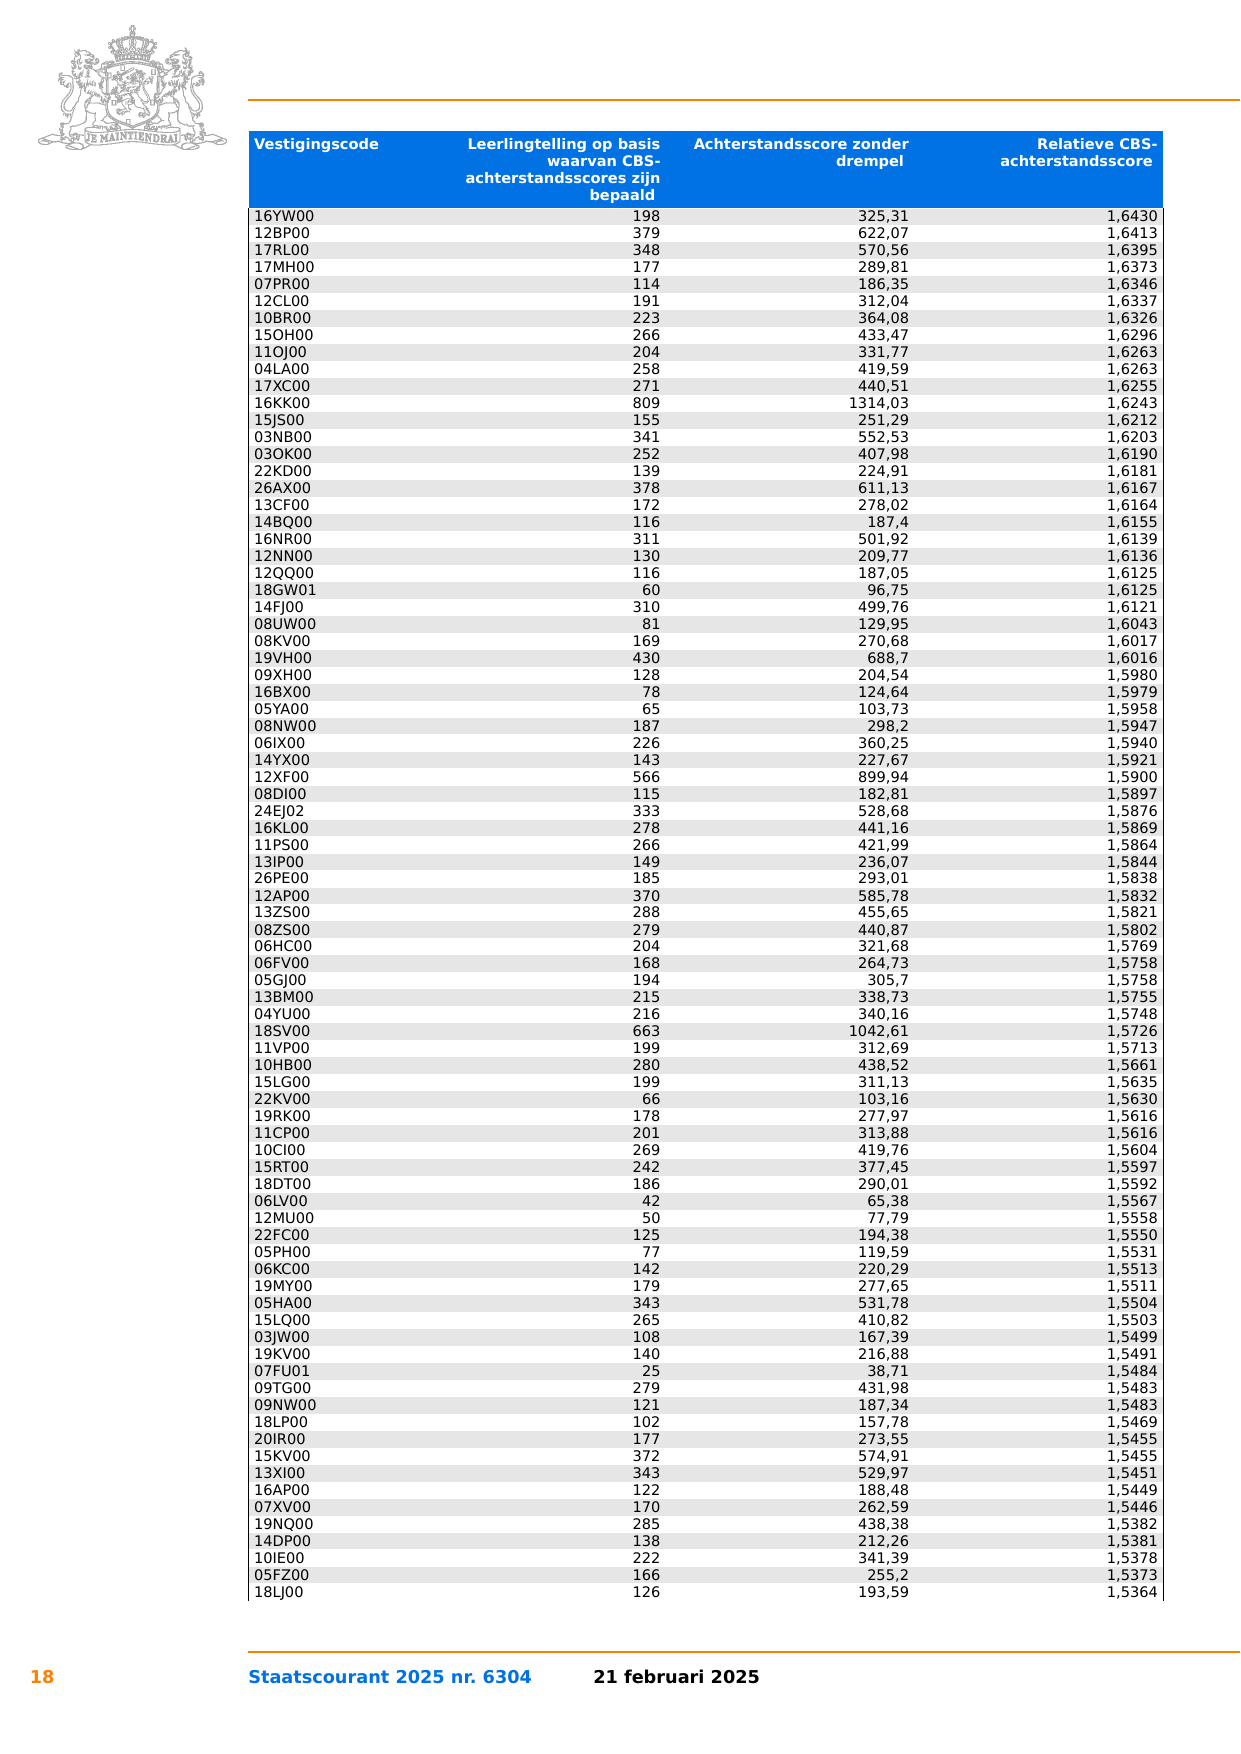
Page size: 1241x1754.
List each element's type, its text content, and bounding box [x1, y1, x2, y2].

table_cell 410,82 [666, 1312, 915, 1329]
table_cell 1,5755 [915, 989, 1163, 1006]
table_cell 42 [418, 1193, 666, 1210]
table_cell 1,6395 [915, 242, 1163, 259]
table_cell 122 [418, 1482, 666, 1499]
table_cell 13XI00 [249, 1465, 417, 1482]
table_cell 331,77 [666, 344, 915, 361]
table_cell 270,68 [666, 633, 915, 650]
table_cell 1,5378 [915, 1550, 1163, 1567]
table_cell 1,5373 [915, 1567, 1163, 1583]
table_cell 440,51 [666, 378, 915, 395]
table_cell 1,5513 [915, 1261, 1163, 1278]
table_cell 370 [418, 888, 666, 904]
table_cell 204 [418, 938, 666, 955]
table_cell 343 [418, 1465, 666, 1482]
table_cell 18LP00 [249, 1414, 417, 1431]
table_cell 168 [418, 955, 666, 972]
table_cell 140 [418, 1346, 666, 1363]
table_cell 278,02 [666, 497, 915, 514]
table_cell 15LQ00 [249, 1312, 417, 1329]
table_cell 265 [418, 1312, 666, 1329]
table_cell 143 [418, 752, 666, 768]
table_cell 212,26 [666, 1533, 915, 1549]
table_cell 419,59 [666, 361, 915, 378]
table_cell 338,73 [666, 989, 915, 1006]
table_cell 1,6203 [915, 429, 1163, 446]
table_cell 269 [418, 1142, 666, 1159]
table_cell 311,13 [666, 1074, 915, 1091]
table_cell 13BM00 [249, 989, 417, 1006]
table_cell 529,97 [666, 1465, 915, 1482]
table_cell 1,5604 [915, 1142, 1163, 1159]
table_cell 209,77 [666, 548, 915, 565]
table_cell 166 [418, 1567, 666, 1583]
table_cell 1,5769 [915, 938, 1163, 955]
table_cell 07PR00 [249, 276, 417, 293]
table_cell 124,64 [666, 684, 915, 701]
table_cell 226 [418, 735, 666, 752]
table_cell 570,56 [666, 242, 915, 259]
table_cell 06LV00 [249, 1193, 417, 1210]
table_cell 08UW00 [249, 616, 417, 633]
table_cell 1,5483 [915, 1397, 1163, 1414]
table_cell 155 [418, 412, 666, 429]
table_cell 169 [418, 633, 666, 650]
table_cell 05PH00 [249, 1244, 417, 1261]
table_cell 03NB00 [249, 429, 417, 446]
table_cell 288 [418, 904, 666, 921]
table_cell 10IE00 [249, 1550, 417, 1567]
table_cell 280 [418, 1057, 666, 1074]
table_cell 441,16 [666, 820, 915, 836]
table_cell 10HB00 [249, 1057, 417, 1074]
table_cell 1,6326 [915, 310, 1163, 327]
table_cell 16KK00 [249, 395, 417, 412]
table_cell 08DI00 [249, 786, 417, 802]
table_cell 04YU00 [249, 1006, 417, 1023]
table_cell 1,5979 [915, 684, 1163, 701]
table_cell 201 [418, 1125, 666, 1142]
table_cell 1,5616 [915, 1108, 1163, 1125]
table_cell 114 [418, 276, 666, 293]
table_cell 09XH00 [249, 667, 417, 684]
table_cell 1,6125 [915, 565, 1163, 582]
table_cell 14FJ00 [249, 599, 417, 616]
table_cell 1,5758 [915, 955, 1163, 972]
table_cell 1,6136 [915, 548, 1163, 565]
table_cell 531,78 [666, 1295, 915, 1312]
table_cell 11VP00 [249, 1040, 417, 1057]
table_cell 81 [418, 616, 666, 633]
table_cell 177 [418, 259, 666, 276]
table_cell 310 [418, 599, 666, 616]
table_cell 360,25 [666, 735, 915, 752]
table_cell 278 [418, 820, 666, 836]
table_cell 1,5748 [915, 1006, 1163, 1023]
table_cell 199 [418, 1074, 666, 1091]
table_cell 1,5661 [915, 1057, 1163, 1074]
table_cell 528,68 [666, 803, 915, 819]
table_cell 20IR00 [249, 1431, 417, 1448]
table_cell 321,68 [666, 938, 915, 955]
table_cell 1,5802 [915, 921, 1163, 938]
table_cell 1,5844 [915, 854, 1163, 870]
table_header Achterstandsscore zonder drempel [666, 131, 915, 208]
table_cell 255,2 [666, 1567, 915, 1583]
table_cell 1,5558 [915, 1210, 1163, 1227]
table_cell 15JS00 [249, 412, 417, 429]
table_cell 204,54 [666, 667, 915, 684]
table_cell 07FU01 [249, 1363, 417, 1380]
table_cell 05YA00 [249, 701, 417, 718]
table_cell 298,2 [666, 718, 915, 734]
table_cell 1,6017 [915, 633, 1163, 650]
table_cell 1,6346 [915, 276, 1163, 293]
table_cell 142 [418, 1261, 666, 1278]
table_cell 566 [418, 769, 666, 786]
table_cell 1,5900 [915, 769, 1163, 786]
table_cell 499,76 [666, 599, 915, 616]
table_cell 15OH00 [249, 327, 417, 344]
table_cell 262,59 [666, 1499, 915, 1516]
table_cell 1,5980 [915, 667, 1163, 684]
table_cell 216,88 [666, 1346, 915, 1363]
table_cell 279 [418, 1380, 666, 1397]
table_cell 1,6430 [915, 209, 1163, 225]
table_cell 1042,61 [666, 1023, 915, 1040]
table_cell 187,4 [666, 514, 915, 531]
table_cell 1,6164 [915, 497, 1163, 514]
table_cell 1,5713 [915, 1040, 1163, 1057]
table_cell 1,6263 [915, 344, 1163, 361]
table_cell 1,6413 [915, 225, 1163, 242]
table_cell 17RL00 [249, 242, 417, 259]
table_header Leerlingtelling op basis waarvan CBS-achterstandsscores zijn bepaald [418, 131, 666, 208]
table_cell 38,71 [666, 1363, 915, 1380]
table_cell 102 [418, 1414, 666, 1431]
table_cell 585,78 [666, 888, 915, 904]
table_cell 1,5940 [915, 735, 1163, 752]
table_cell 1,5635 [915, 1074, 1163, 1091]
table_cell 305,7 [666, 972, 915, 989]
table_cell 1,5597 [915, 1159, 1163, 1176]
table_cell 182,81 [666, 786, 915, 802]
table_cell 340,16 [666, 1006, 915, 1023]
table_cell 126 [418, 1584, 666, 1601]
table_cell 421,99 [666, 836, 915, 853]
table_cell 1,6167 [915, 480, 1163, 497]
table_cell 77 [418, 1244, 666, 1261]
table_cell 04LA00 [249, 361, 417, 378]
table_cell 419,76 [666, 1142, 915, 1159]
table_cell 12AP00 [249, 888, 417, 904]
table_cell 125 [418, 1227, 666, 1244]
table_cell 18SV00 [249, 1023, 417, 1040]
table_cell 08KV00 [249, 633, 417, 650]
table_cell 258 [418, 361, 666, 378]
table_cell 1,5455 [915, 1448, 1163, 1465]
table_cell 1,5821 [915, 904, 1163, 921]
table_cell 1,6155 [915, 514, 1163, 531]
table_cell 12QQ00 [249, 565, 417, 582]
table_cell 06HC00 [249, 938, 417, 955]
table_cell 08NW00 [249, 718, 417, 734]
table_cell 264,73 [666, 955, 915, 972]
table_cell 574,91 [666, 1448, 915, 1465]
table_cell 1,5832 [915, 888, 1163, 904]
table_cell 1,6181 [915, 463, 1163, 480]
table_cell 19RK00 [249, 1108, 417, 1125]
table_cell 115 [418, 786, 666, 802]
table_cell 1314,03 [666, 395, 915, 412]
table_cell 1,6016 [915, 650, 1163, 667]
table_cell 1,5484 [915, 1363, 1163, 1380]
table_cell 325,31 [666, 209, 915, 225]
table_cell 13CF00 [249, 497, 417, 514]
table_cell 1,5499 [915, 1329, 1163, 1346]
table_cell 116 [418, 565, 666, 582]
table_cell 15LG00 [249, 1074, 417, 1091]
table_cell 224,91 [666, 463, 915, 480]
table_cell 07XV00 [249, 1499, 417, 1516]
table_cell 66 [418, 1091, 666, 1108]
table_cell 108 [418, 1329, 666, 1346]
table_cell 194 [418, 972, 666, 989]
table_cell 26AX00 [249, 480, 417, 497]
table_cell 455,65 [666, 904, 915, 921]
table_cell 251,29 [666, 412, 915, 429]
table_cell 139 [418, 463, 666, 480]
table_cell 1,5726 [915, 1023, 1163, 1040]
table_cell 96,75 [666, 582, 915, 599]
table_cell 1,5550 [915, 1227, 1163, 1244]
table_cell 289,81 [666, 259, 915, 276]
table_cell 440,87 [666, 921, 915, 938]
table_cell 227,67 [666, 752, 915, 768]
table_cell 1,5947 [915, 718, 1163, 734]
table_cell 157,78 [666, 1414, 915, 1431]
table_cell 688,7 [666, 650, 915, 667]
table_cell 293,01 [666, 870, 915, 887]
table_cell 1,5483 [915, 1380, 1163, 1397]
table_cell 10CI00 [249, 1142, 417, 1159]
table_cell 204 [418, 344, 666, 361]
table_cell 167,39 [666, 1329, 915, 1346]
table_cell 18GW01 [249, 582, 417, 599]
table_cell 05GJ00 [249, 972, 417, 989]
table_cell 15KV00 [249, 1448, 417, 1465]
table_cell 60 [418, 582, 666, 599]
table_cell 438,38 [666, 1516, 915, 1533]
table_cell 11CP00 [249, 1125, 417, 1142]
table_cell 372 [418, 1448, 666, 1465]
table_cell 12XF00 [249, 769, 417, 786]
table_cell 116 [418, 514, 666, 531]
table_cell 341,39 [666, 1550, 915, 1567]
table_cell 1,5592 [915, 1176, 1163, 1193]
table_cell 1,6139 [915, 531, 1163, 548]
table_cell 285 [418, 1516, 666, 1533]
table_cell 311 [418, 531, 666, 548]
table_cell 899,94 [666, 769, 915, 786]
table_cell 15RT00 [249, 1159, 417, 1176]
table_cell 1,5897 [915, 786, 1163, 802]
table_cell 1,5758 [915, 972, 1163, 989]
table_cell 1,5921 [915, 752, 1163, 768]
table_cell 14YX00 [249, 752, 417, 768]
table_cell 24EJ02 [249, 803, 417, 819]
table_cell 187 [418, 718, 666, 734]
table_cell 1,5876 [915, 803, 1163, 819]
table_cell 266 [418, 327, 666, 344]
table_cell 19MY00 [249, 1278, 417, 1295]
table_cell 186,35 [666, 276, 915, 293]
table_cell 1,5616 [915, 1125, 1163, 1142]
table_cell 1,5838 [915, 870, 1163, 887]
table_cell 121 [418, 1397, 666, 1414]
table_cell 179 [418, 1278, 666, 1295]
table_cell 26PE00 [249, 870, 417, 887]
table_cell 1,6121 [915, 599, 1163, 616]
table_cell 09TG00 [249, 1380, 417, 1397]
table_cell 06IX00 [249, 735, 417, 752]
table_cell 663 [418, 1023, 666, 1040]
table_cell 379 [418, 225, 666, 242]
table_cell 172 [418, 497, 666, 514]
table_cell 170 [418, 1499, 666, 1516]
table_cell 215 [418, 989, 666, 1006]
table_cell 222 [418, 1550, 666, 1567]
table_header Relatieve CBS-achterstandsscore [915, 131, 1163, 208]
table_cell 1,5511 [915, 1278, 1163, 1295]
table_cell 1,6243 [915, 395, 1163, 412]
table_cell 242 [418, 1159, 666, 1176]
table_cell 13ZS00 [249, 904, 417, 921]
table_cell 16BX00 [249, 684, 417, 701]
table_cell 271 [418, 378, 666, 395]
table_cell 1,5864 [915, 836, 1163, 853]
table_cell 16YW00 [249, 209, 417, 225]
table_cell 10BR00 [249, 310, 417, 327]
table_cell 22KV00 [249, 1091, 417, 1108]
table_cell 177 [418, 1431, 666, 1448]
table_cell 312,69 [666, 1040, 915, 1057]
table_cell 08ZS00 [249, 921, 417, 938]
table_cell 194,38 [666, 1227, 915, 1244]
table_cell 17XC00 [249, 378, 417, 395]
table_cell 77,79 [666, 1210, 915, 1227]
table_cell 1,6212 [915, 412, 1163, 429]
table_cell 622,07 [666, 225, 915, 242]
table_cell 1,6255 [915, 378, 1163, 395]
table_cell 193,59 [666, 1584, 915, 1601]
table_cell 1,5364 [915, 1584, 1163, 1601]
table_cell 809 [418, 395, 666, 412]
table_cell 25 [418, 1363, 666, 1380]
table_cell 1,6296 [915, 327, 1163, 344]
table_cell 138 [418, 1533, 666, 1549]
table_cell 12NN00 [249, 548, 417, 565]
table_cell 1,6125 [915, 582, 1163, 599]
table_cell 11PS00 [249, 836, 417, 853]
table_cell 433,47 [666, 327, 915, 344]
table_cell 1,5451 [915, 1465, 1163, 1482]
table_cell 216 [418, 1006, 666, 1023]
table_cell 430 [418, 650, 666, 667]
table_cell 19KV00 [249, 1346, 417, 1363]
table_cell 1,5381 [915, 1533, 1163, 1549]
table_cell 65 [418, 701, 666, 718]
table_header Vestigingscode [249, 131, 417, 208]
table_cell 191 [418, 293, 666, 310]
table_cell 1,6190 [915, 446, 1163, 463]
table_cell 1,5531 [915, 1244, 1163, 1261]
table_cell 178 [418, 1108, 666, 1125]
table_cell 78 [418, 684, 666, 701]
table_cell 188,48 [666, 1482, 915, 1499]
table_cell 1,5869 [915, 820, 1163, 836]
table_cell 128 [418, 667, 666, 684]
table_cell 187,05 [666, 565, 915, 582]
table_cell 05HA00 [249, 1295, 417, 1312]
table_cell 236,07 [666, 854, 915, 870]
table_cell 18LJ00 [249, 1584, 417, 1601]
table_cell 05FZ00 [249, 1567, 417, 1583]
table_cell 1,5455 [915, 1431, 1163, 1448]
table_cell 1,5504 [915, 1295, 1163, 1312]
table_cell 14DP00 [249, 1533, 417, 1549]
table_cell 1,5567 [915, 1193, 1163, 1210]
table_cell 277,97 [666, 1108, 915, 1125]
table_cell 09NW00 [249, 1397, 417, 1414]
table_cell 1,5491 [915, 1346, 1163, 1363]
table_cell 1,5958 [915, 701, 1163, 718]
table_cell 06FV00 [249, 955, 417, 972]
table_cell 06KC00 [249, 1261, 417, 1278]
table_cell 266 [418, 836, 666, 853]
table_cell 12MU00 [249, 1210, 417, 1227]
table_cell 333 [418, 803, 666, 819]
table_cell 198 [418, 209, 666, 225]
table_cell 130 [418, 548, 666, 565]
table_cell 22FC00 [249, 1227, 417, 1244]
table_cell 277,65 [666, 1278, 915, 1295]
table_cell 16AP00 [249, 1482, 417, 1499]
table_cell 313,88 [666, 1125, 915, 1142]
table_cell 17MH00 [249, 259, 417, 276]
table_cell 16KL00 [249, 820, 417, 836]
table_cell 03OK00 [249, 446, 417, 463]
table_cell 19NQ00 [249, 1516, 417, 1533]
table_cell 364,08 [666, 310, 915, 327]
table_cell 185 [418, 870, 666, 887]
table_cell 18DT00 [249, 1176, 417, 1193]
table_cell 1,5503 [915, 1312, 1163, 1329]
table_cell 149 [418, 854, 666, 870]
table_cell 1,6043 [915, 616, 1163, 633]
table_cell 438,52 [666, 1057, 915, 1074]
table_cell 16NR00 [249, 531, 417, 548]
table_cell 03JW00 [249, 1329, 417, 1346]
table_cell 252 [418, 446, 666, 463]
table_cell 377,45 [666, 1159, 915, 1176]
table_cell 1,6337 [915, 293, 1163, 310]
table_cell 1,5382 [915, 1516, 1163, 1533]
table_cell 13IP00 [249, 854, 417, 870]
table_cell 1,6263 [915, 361, 1163, 378]
table_cell 1,5446 [915, 1499, 1163, 1516]
table_cell 431,98 [666, 1380, 915, 1397]
picture [38, 25, 227, 150]
table_cell 407,98 [666, 446, 915, 463]
table_cell 103,16 [666, 1091, 915, 1108]
table_cell 1,5449 [915, 1482, 1163, 1499]
table_cell 1,5630 [915, 1091, 1163, 1108]
table_cell 341 [418, 429, 666, 446]
table_cell 129,95 [666, 616, 915, 633]
table_cell 220,29 [666, 1261, 915, 1278]
table_cell 273,55 [666, 1431, 915, 1448]
table_cell 103,73 [666, 701, 915, 718]
table_cell 348 [418, 242, 666, 259]
table_cell 19VH00 [249, 650, 417, 667]
table_cell 12BP00 [249, 225, 417, 242]
table_cell 378 [418, 480, 666, 497]
table_cell 119,59 [666, 1244, 915, 1261]
table_cell 50 [418, 1210, 666, 1227]
table_cell 611,13 [666, 480, 915, 497]
table_cell 187,34 [666, 1397, 915, 1414]
table_cell 552,53 [666, 429, 915, 446]
table_cell 11OJ00 [249, 344, 417, 361]
table_cell 223 [418, 310, 666, 327]
table_cell 290,01 [666, 1176, 915, 1193]
table_cell 312,04 [666, 293, 915, 310]
table_cell 22KD00 [249, 463, 417, 480]
table_cell 186 [418, 1176, 666, 1193]
table_cell 14BQ00 [249, 514, 417, 531]
table_cell 1,6373 [915, 259, 1163, 276]
table_cell 199 [418, 1040, 666, 1057]
table_cell 279 [418, 921, 666, 938]
table_cell 343 [418, 1295, 666, 1312]
table_cell 1,5469 [915, 1414, 1163, 1431]
table_cell 501,92 [666, 531, 915, 548]
table_cell 65,38 [666, 1193, 915, 1210]
table_cell 12CL00 [249, 293, 417, 310]
